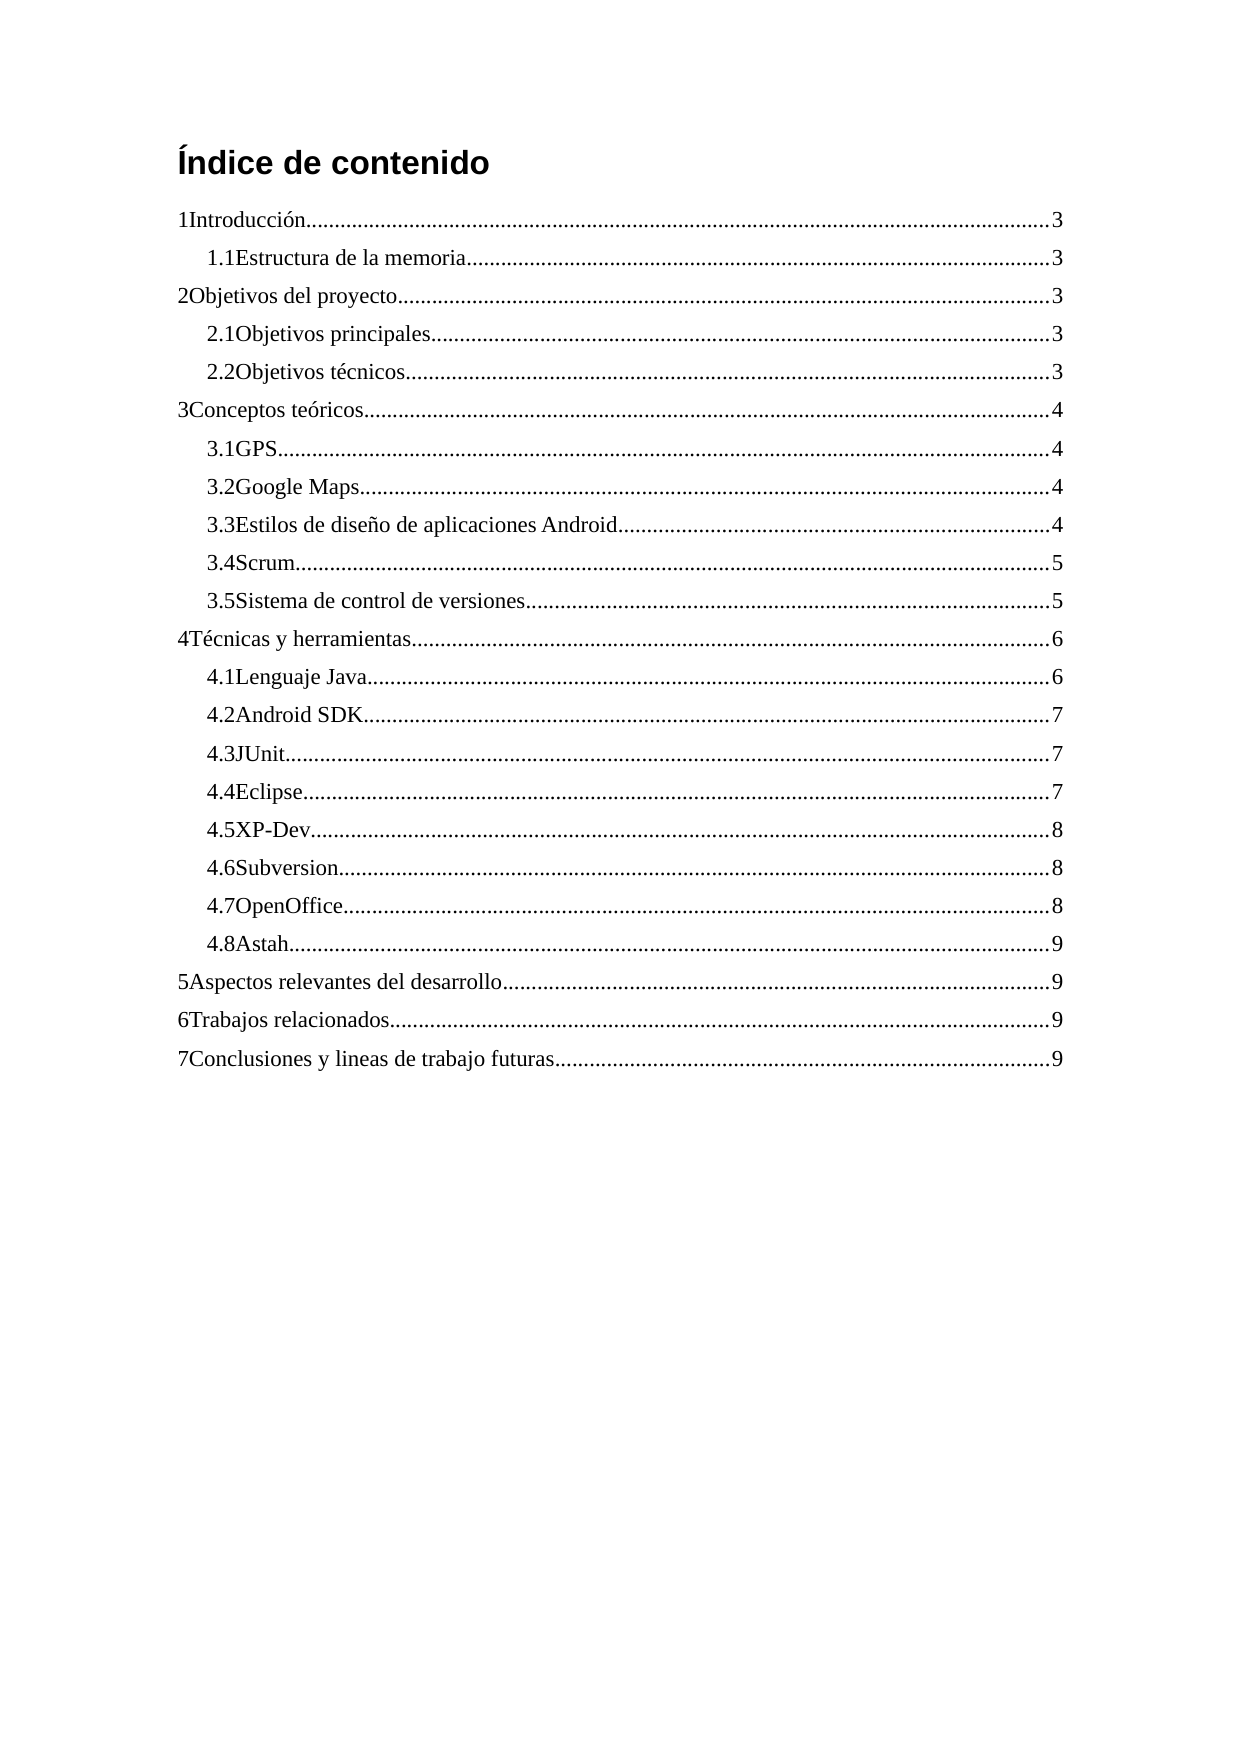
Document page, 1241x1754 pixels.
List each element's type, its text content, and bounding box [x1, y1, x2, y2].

text 4.3JUnit 7 [207, 739, 1063, 766]
text 4.7OpenOffice 8 [207, 892, 1063, 918]
text 1Introducción 3 [177, 206, 1063, 232]
text 3.4Scrum 5 [207, 549, 1063, 575]
text 2.2Objetivos técnicos 3 [207, 358, 1063, 385]
text 3.2Google Maps 4 [207, 473, 1063, 499]
text 4.2Android SDK 7 [207, 701, 1063, 728]
text 4.4Eclipse 7 [207, 778, 1063, 804]
text 1.1Estructura de la memoria 3 [207, 244, 1063, 270]
text 3Conceptos teóricos 4 [177, 396, 1063, 423]
text 5Aspectos relevantes del desarrollo 9 [177, 968, 1063, 995]
text 4.6Subversion 8 [207, 854, 1063, 880]
text 2.1Objetivos principales 3 [207, 320, 1063, 347]
text 3.5Sistema de control de versiones 5 [207, 587, 1063, 613]
text 4.8Astah 9 [207, 930, 1063, 957]
text 7Conclusiones y lineas de trabajo futuras 9 [177, 1044, 1063, 1071]
text 4Técnicas y herramientas 6 [177, 625, 1063, 652]
text 3.1GPS 4 [207, 434, 1063, 461]
text 6Trabajos relacionados 9 [177, 1006, 1063, 1033]
text 2Objetivos del proyecto 3 [177, 282, 1063, 308]
subtitle Índice de contenido [177, 143, 1063, 182]
text 3.3Estilos de diseño de aplicaciones Android 4 [207, 511, 1063, 537]
text 4.5XP-Dev 8 [207, 816, 1063, 842]
text 4.1Lenguaje Java 6 [207, 663, 1063, 690]
